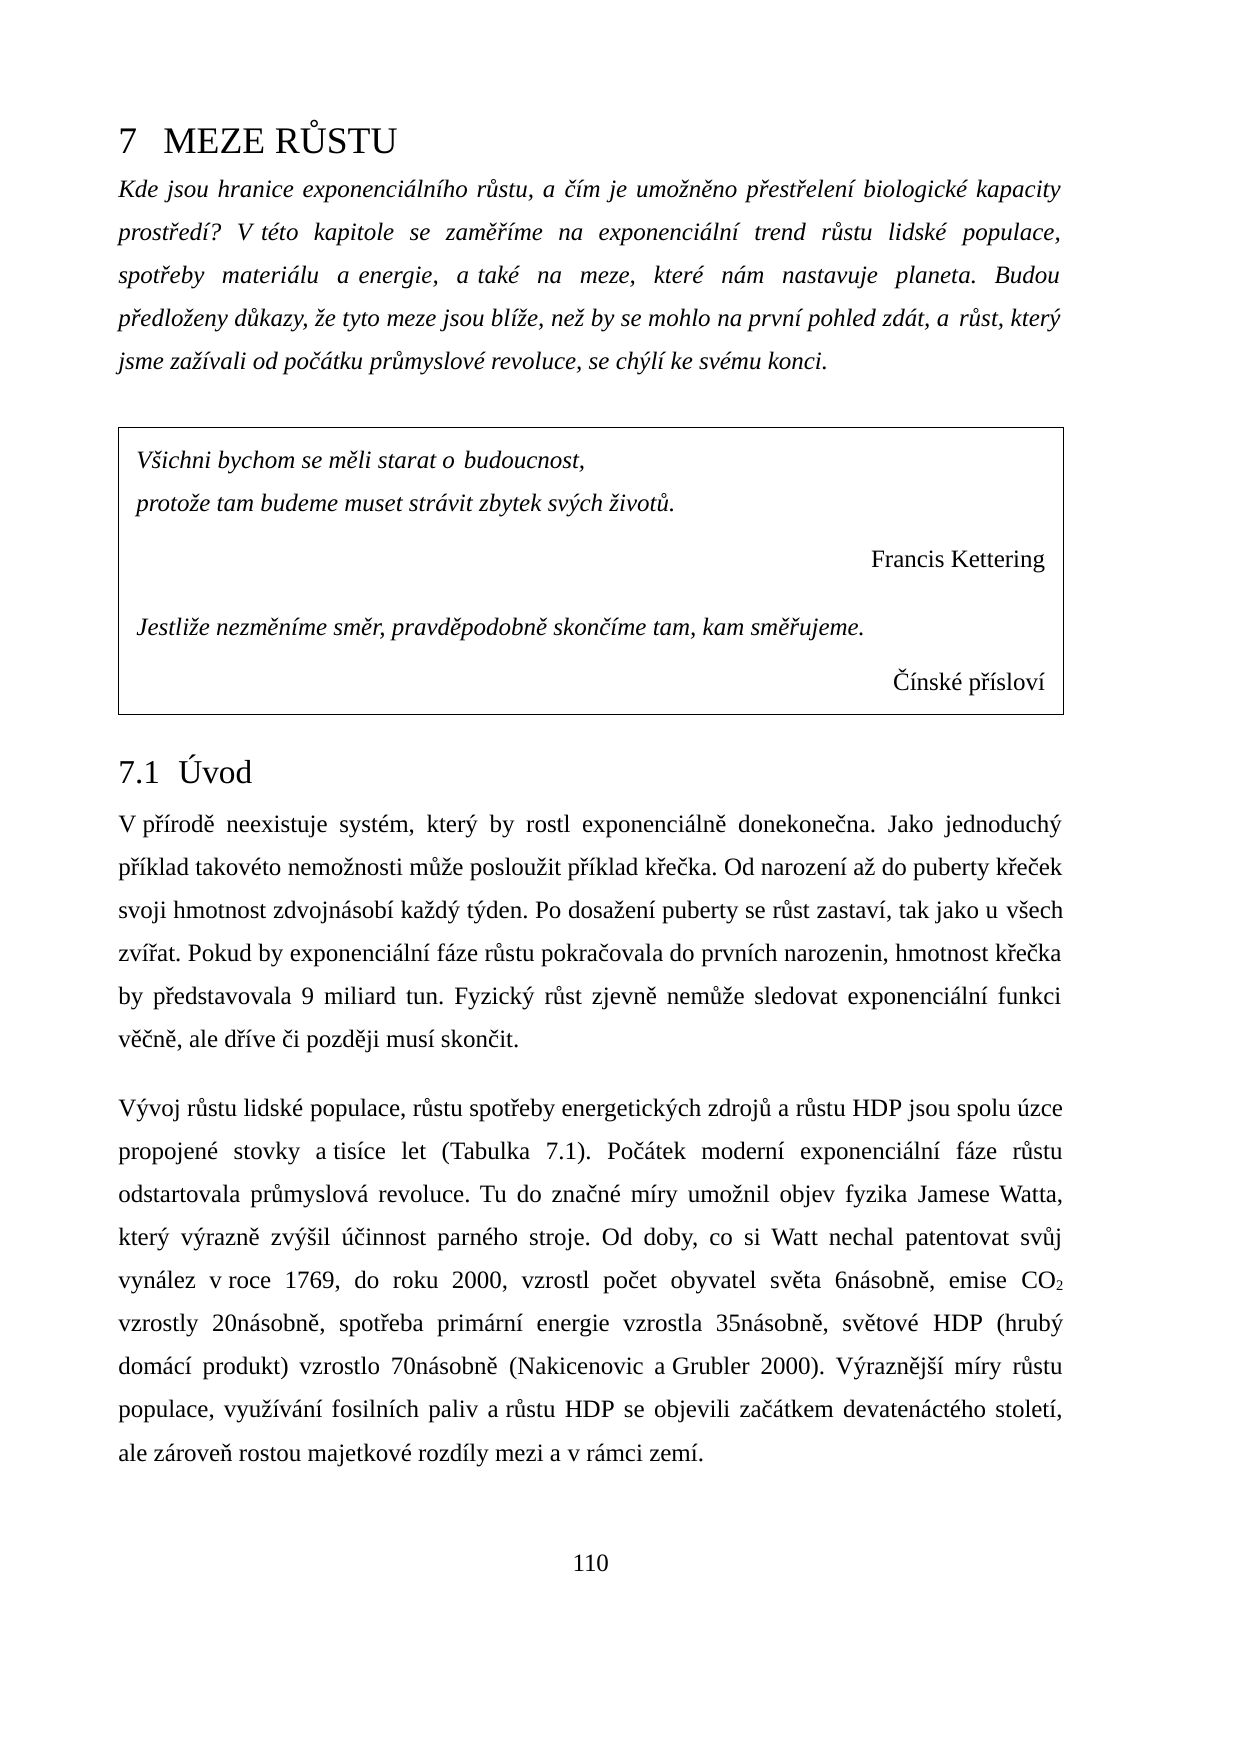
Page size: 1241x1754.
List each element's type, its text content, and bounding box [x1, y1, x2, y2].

subtitle Úvod [118, 752, 1063, 790]
subtitle Meze růstu [118, 118, 1063, 161]
text V přírodě neexistuje systém, který by rostl exponenciálně donekonečna. Jako jednoduchý příklad takovéto nemožnosti může posloužit příklad křečka. Od narození až do puberty křeček svoji hmotnost zdvojnásobí každý týden. Po dosažení puberty se růst zastaví, tak jako u všech zvířat. Pokud by exponenciální fáze růstu pokračovala do prvních narozenin, hmotnost křečka by představovala 9 miliard tun. Fyzický růst zjevně nemůže sledovat exponenciální funkci věčně, ale dříve či později musí skončit. [118, 809, 1063, 1053]
text Vývoj růstu lidské populace, růstu spotřeby energetických zdrojů a růstu HDP jsou spolu úzce propojené stovky a tisíce let (Tabulka 7.1). Počátek moderní exponenciální fáze růstu odstartovala průmyslová revoluce. Tu do značné míry umožnil objev fyzika Jamese Watta, který výrazně zvýšil účinnost parného stroje. Od doby, co si Watt nechal patentovat svůj vynález v roce 1769, do roku 2000, vzrostl počet obyvatel světa 6násobně, emise CO2 vzrostly 20násobně, spotřeba primární energie vzrostla 35násobně, světové HDP (hrubý domácí produkt) vzrostlo 70násobně (Nakicenovic a Grubler 2000). Výraznější míry růstu populace, využívání fosilních paliv a růstu HDP se objevili začátkem devatenáctého století, ale zároveň rostou majetkové rozdíly mezi a v rámci zemí. [118, 1093, 1063, 1466]
table_header Všichni bychom se měli starat o budoucnost, protože tam budeme muset strávit zbytek svých životů. Francis Kettering Jestliže nezměníme směr, pravděpodobně skončíme tam, kam směřujeme. Čínské přísloví [119, 428, 1063, 714]
text Kde jsou hranice exponenciálního růstu, a čím je umožněno přestřelení biologické kapacity prostředí? V této kapitole se zaměříme na exponenciální trend růstu lidské populace, spotřeby materiálu a energie, a také na meze, které nám nastavuje planeta. Budou předloženy důkazy, že tyto meze jsou blíže, než by se mohlo na první pohled zdát, a růst, který jsme zažívali od počátku průmyslové revoluce, se chýlí ke svému konci. [118, 174, 1063, 375]
